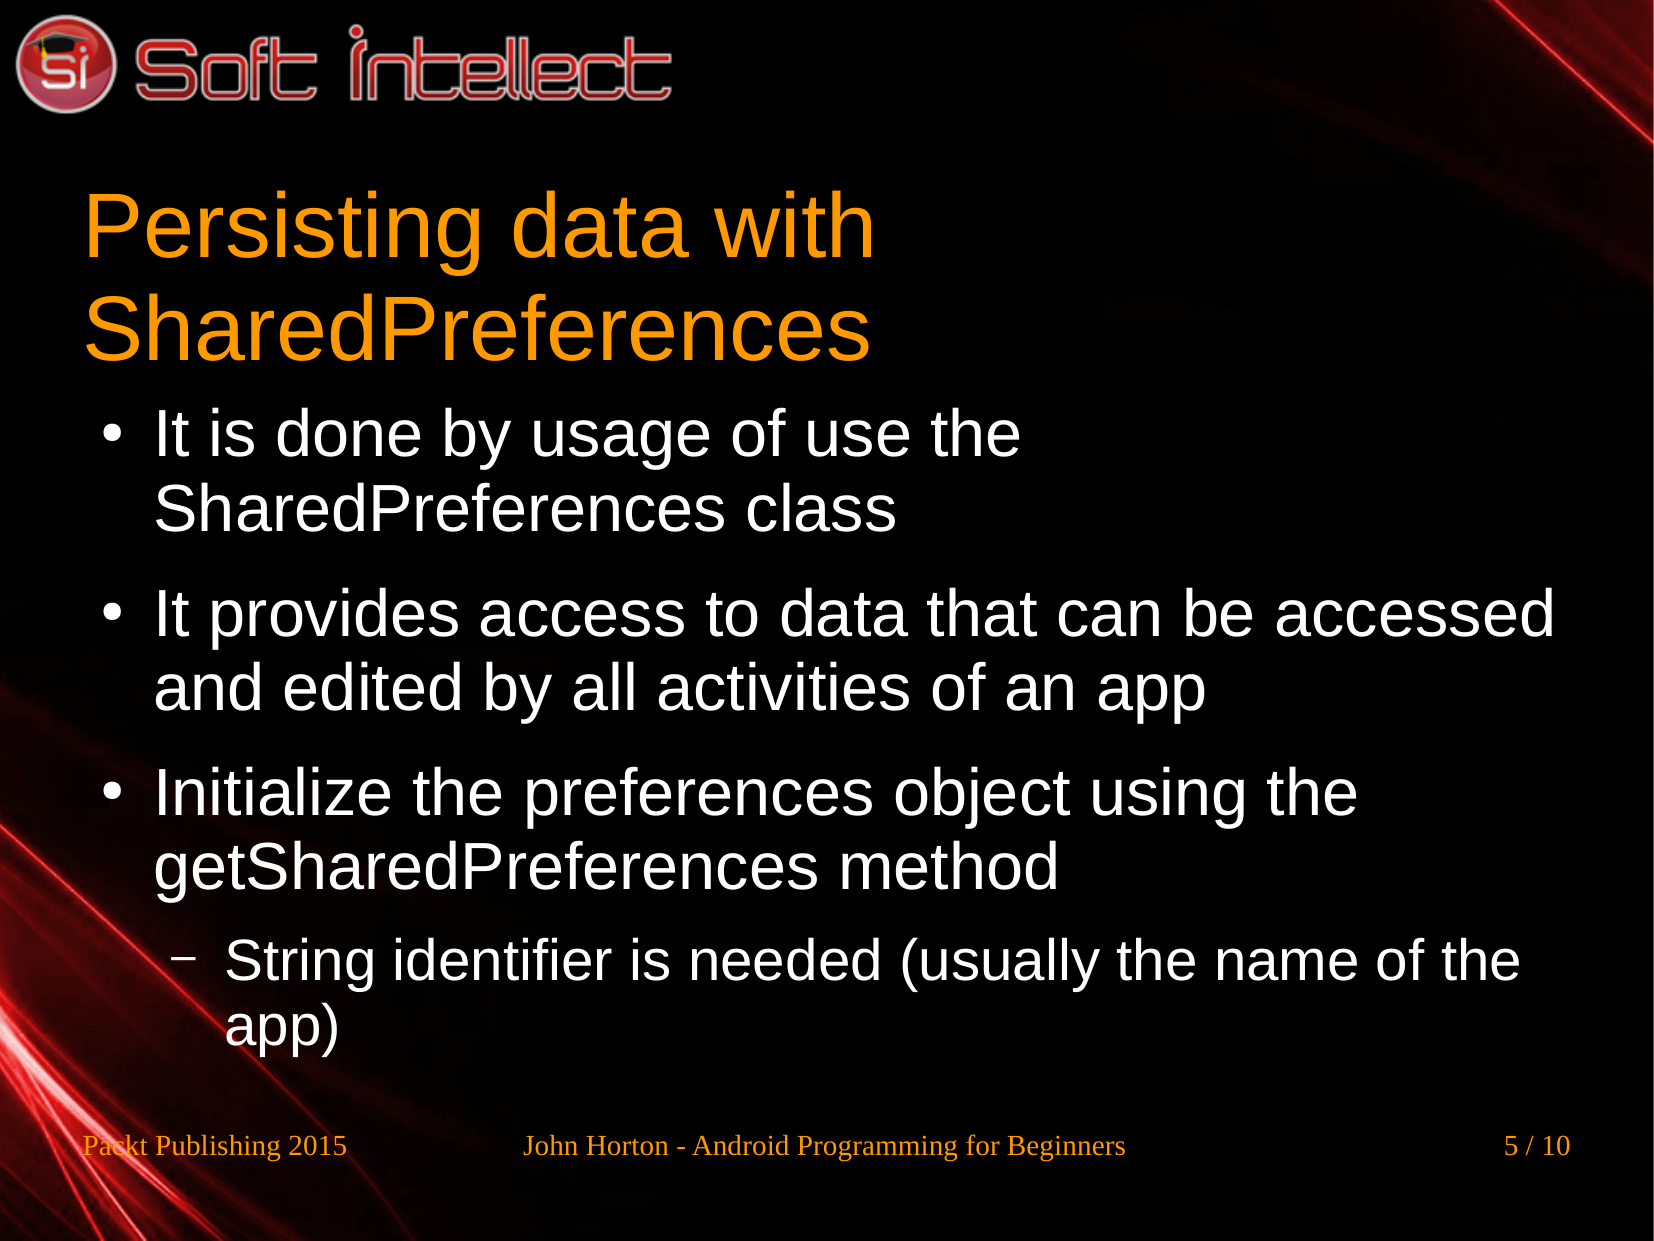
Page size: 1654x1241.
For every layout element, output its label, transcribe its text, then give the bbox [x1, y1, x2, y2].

picture [0, 0, 1654, 1241]
list It is done by usage of use the SharedPreferences class It provides access to data that can be accessed and edited by all activities of an app Initialize the preferences object using the getSharedPreferences method String identifier is needed (usually the name of the app) [82, 396, 1571, 1116]
title Persisting data with SharedPreferences [82, 173, 1571, 381]
